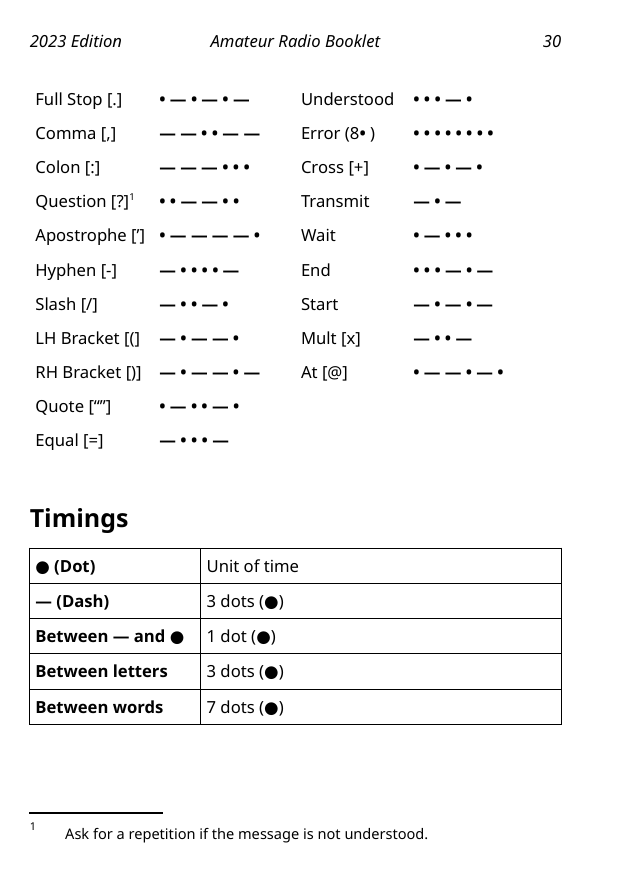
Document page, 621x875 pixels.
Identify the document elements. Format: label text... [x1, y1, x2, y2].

table_cell • — • • • [407, 218, 561, 252]
table_cell — • — — • [154, 321, 295, 355]
table_cell RH Bracket [)] [30, 355, 153, 389]
table_cell Equal [=] [30, 423, 153, 457]
table_cell Comma [,] [30, 116, 153, 150]
table_header ● (Dot) [30, 549, 200, 583]
table_header Full Stop [.] [30, 82, 153, 116]
table_cell — • — [407, 184, 561, 218]
table_cell 7 dots (●) [201, 690, 561, 724]
table_cell Apostrophe [’] [30, 218, 153, 252]
table_cell Error (8• ) [295, 116, 407, 150]
table_cell LH Bracket [(] [30, 321, 153, 355]
table_header • • • — • [407, 82, 561, 116]
table_cell — — • • — — [154, 116, 295, 150]
table_cell — • • • • — [154, 253, 295, 287]
table_cell • • • — • — [407, 253, 561, 287]
table_cell • • • • • • • • [407, 116, 561, 150]
table_cell Between words [30, 690, 200, 724]
table_cell 1 dot (●) [201, 619, 561, 653]
table_cell — • • — [407, 321, 561, 355]
table_cell End [295, 253, 407, 287]
table_cell • — — • — • [407, 355, 561, 389]
table_cell [295, 423, 407, 457]
table_cell Hyphen [-] [30, 253, 153, 287]
table_cell Quote [“”] [30, 389, 153, 423]
table_cell • — • • — • [154, 389, 295, 423]
table_cell Question [?] [30, 184, 153, 218]
table_header Unit of time [201, 549, 561, 583]
table_cell Between letters [30, 654, 200, 688]
table_cell Wait [295, 218, 407, 252]
table_cell • • — — • • [154, 184, 295, 218]
table_cell [295, 389, 407, 423]
table_cell • — — — — • [154, 218, 295, 252]
table_cell Transmit [295, 184, 407, 218]
table_cell Slash [/] [30, 287, 153, 321]
subtitle Timings [29, 501, 561, 535]
table_cell — — — • • • [154, 150, 295, 184]
table_cell • — • — • [407, 150, 561, 184]
table_cell Colon [:] [30, 150, 153, 184]
table_cell — • — • — [407, 287, 561, 321]
table_cell — • — — • — [154, 355, 295, 389]
table_cell 3 dots (●) [201, 584, 561, 618]
table_cell — • • — • [154, 287, 295, 321]
table_cell Start [295, 287, 407, 321]
table_cell Mult [x] [295, 321, 407, 355]
table_header • — • — • — [154, 82, 295, 116]
table_cell — • • • — [154, 423, 295, 457]
table_header Understood [295, 82, 407, 116]
table_cell [407, 389, 561, 423]
table_cell Between — and ● [30, 619, 200, 653]
table_cell Cross [+] [295, 150, 407, 184]
table_cell 3 dots (●) [201, 654, 561, 688]
table_cell [407, 423, 561, 457]
table_cell — (Dash) [30, 584, 200, 618]
table_cell At [@] [295, 355, 407, 389]
